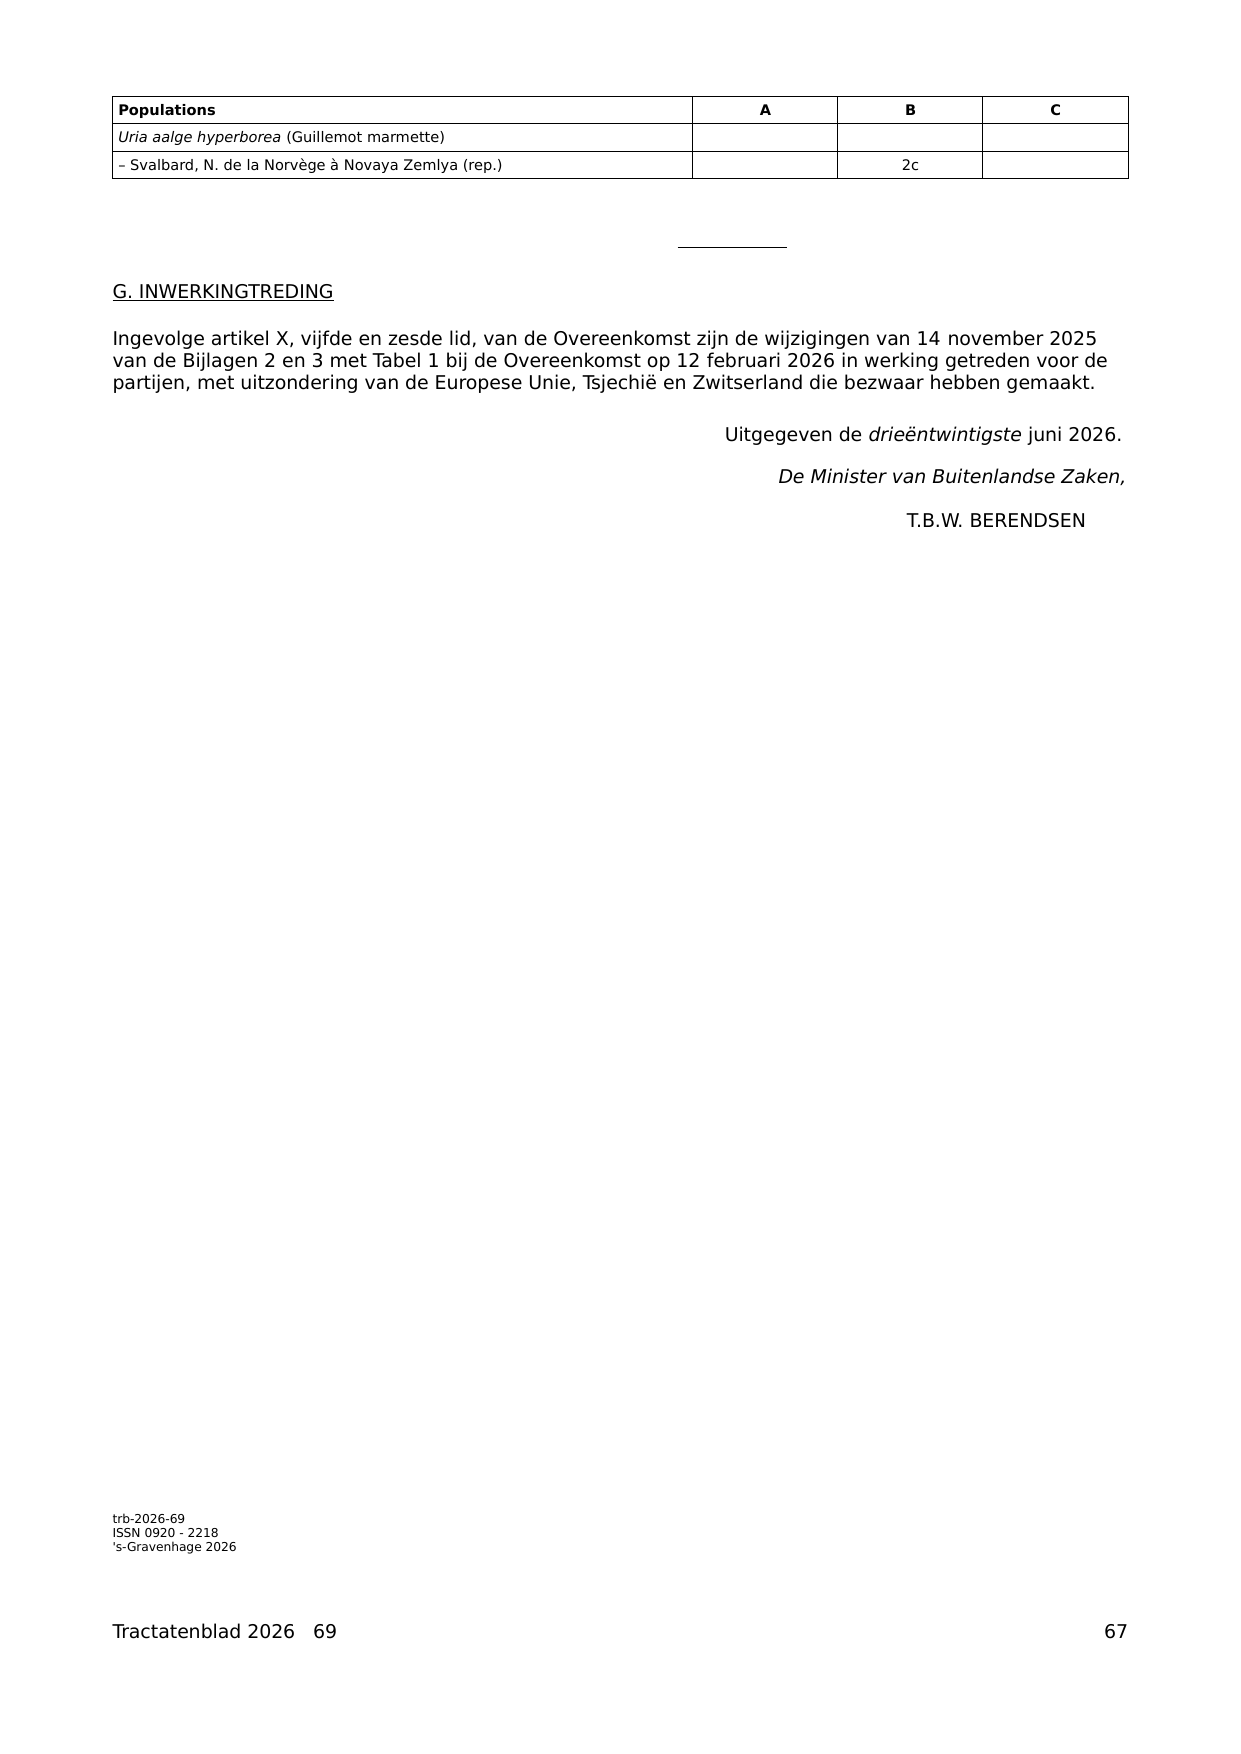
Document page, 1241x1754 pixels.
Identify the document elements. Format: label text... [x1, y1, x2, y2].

table_cell [983, 124, 1128, 151]
text 's-Gravenhage 2026 [112, 1540, 346, 1554]
subtitle G. INWERKINGTREDING [112, 281, 1128, 303]
table_cell [983, 152, 1128, 178]
table_header B [838, 97, 982, 123]
text trb-2026-69 [112, 1512, 346, 1526]
text Ingevolge artikel X, vijfde en zesde lid, van de Overeenkomst zijn de wijzigingen van 14 november 2025 van de Bijlagen 2 en 3 met Tabel 1 bij de Overeenkomst op 12 februari 2026 in werking getreden voor de partijen, met uitzondering van de Europese Unie, Tsjechië en Zwitserland die bezwaar hebben gemaakt. [112, 328, 1128, 394]
text ISSN 0920 - 2218 [112, 1526, 346, 1540]
table_cell [693, 152, 837, 178]
table_cell Uria aalge hyperborea (Guillemot marmette) [113, 124, 692, 151]
text Uitgegeven de drieëntwintigste juni 2026. [112, 424, 1128, 446]
table_header Populations [113, 97, 692, 123]
table_cell [693, 124, 837, 151]
table_header A [693, 97, 837, 123]
table_cell 2c [838, 152, 982, 178]
table_cell – Svalbard, N. de la Norvège à Novaya Zemlya (rep.) [113, 152, 692, 178]
text De Minister van Buitenlandse Zaken, T.B.W. BERENDSEN [112, 466, 1128, 532]
table_cell [838, 124, 982, 151]
table_header C [983, 97, 1128, 123]
